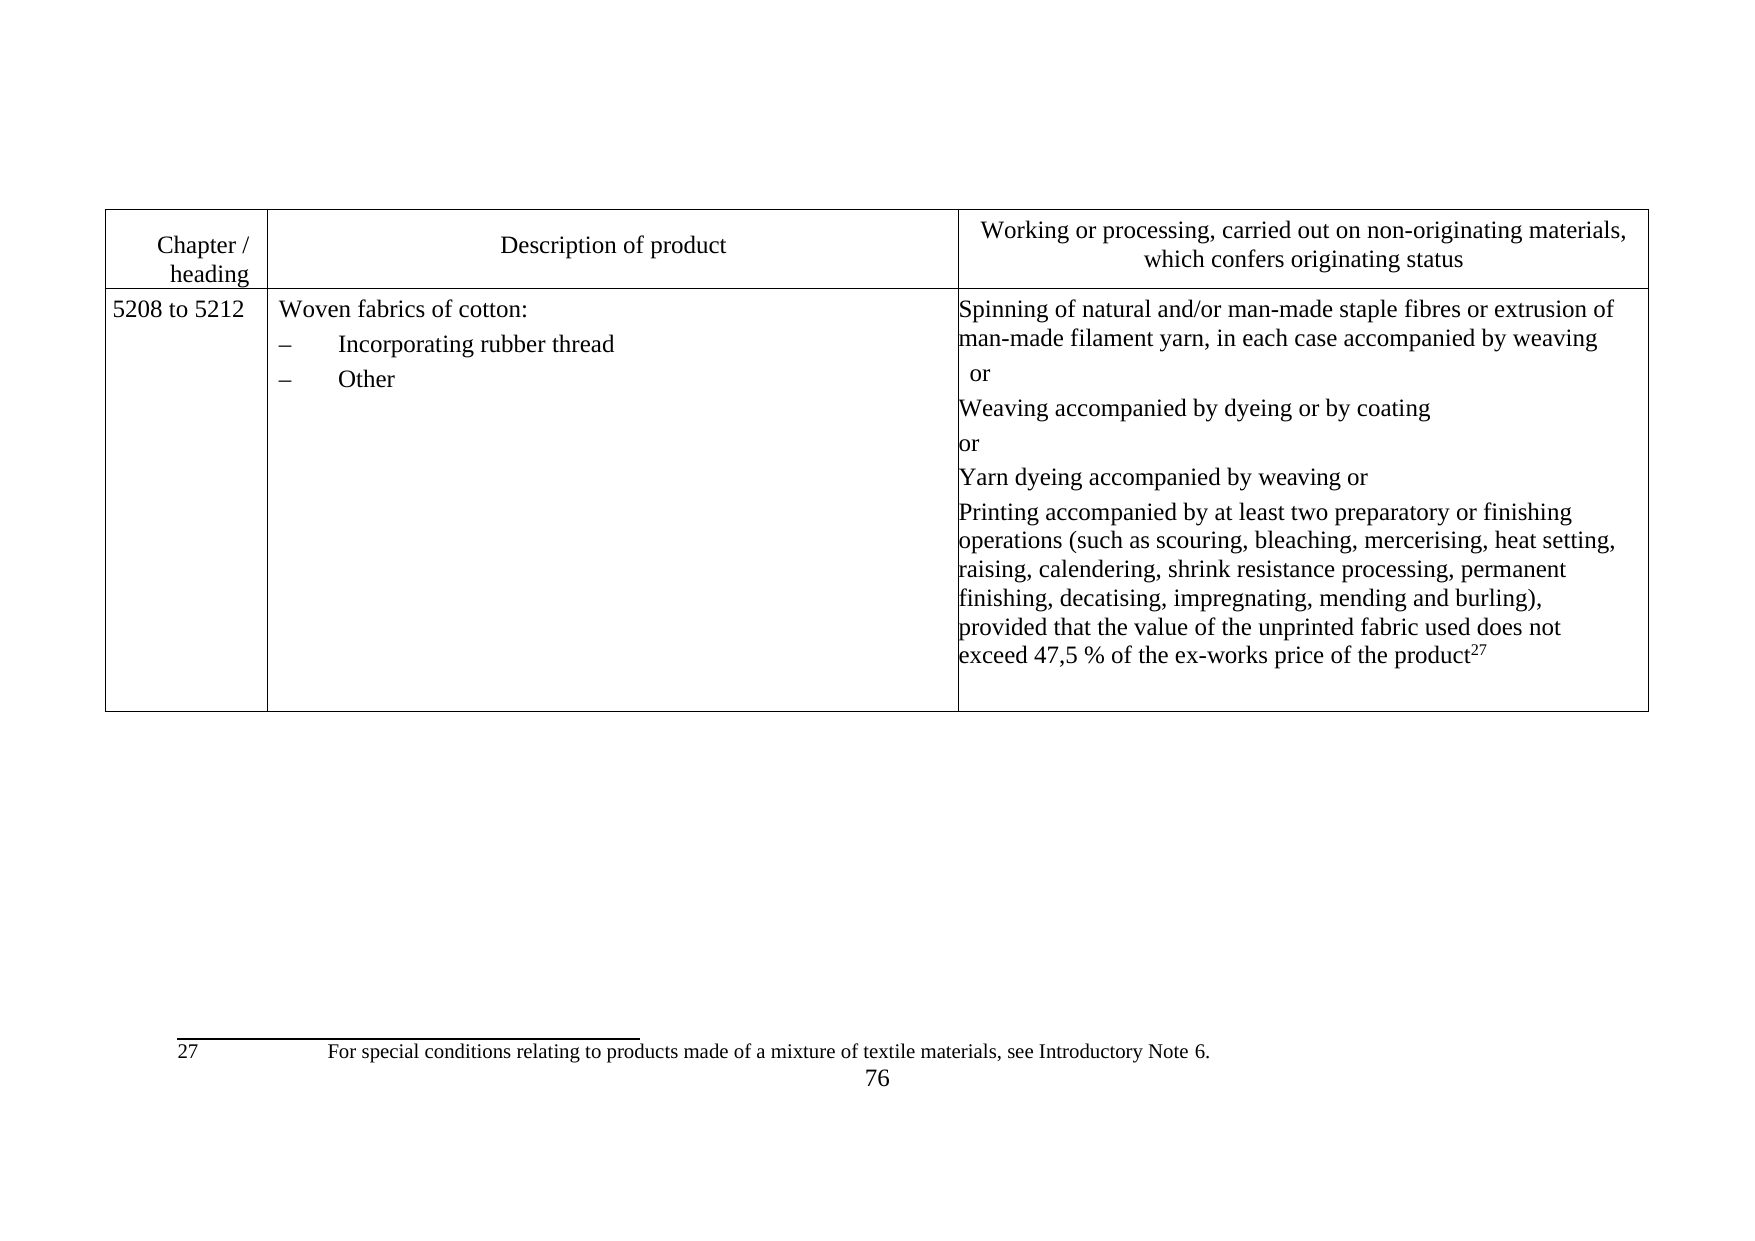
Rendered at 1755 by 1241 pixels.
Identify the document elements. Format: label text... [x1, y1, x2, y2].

table_header Chapter / heading [106, 210, 267, 287]
table_header Description of product [268, 210, 958, 287]
table_header Working or processing, carried out on non-originating materials, which confers originating status [959, 210, 1648, 287]
table_cell 5208 to 5212 [106, 289, 267, 711]
table_cell Woven fabrics of cotton: Incorporating rubber thread Other [268, 289, 958, 711]
table_cell Spinning of natural and/or man-made staple fibres or extrusion of man-made filament yarn, in each case accompanied by weaving or Weaving accompanied by dyeing or by coating or Yarn dyeing accompanied by weaving or Printing accompanied by at least two preparatory or finishing operations (such as scouring, bleaching, mercerising, heat setting, raising, calendering, shrink resistance processing, permanent finishing, decatising, impregnating, mending and burling), provided that the value of the unprinted fabric used does not exceed 47,5 % of the ex-works price of the product [959, 289, 1648, 711]
